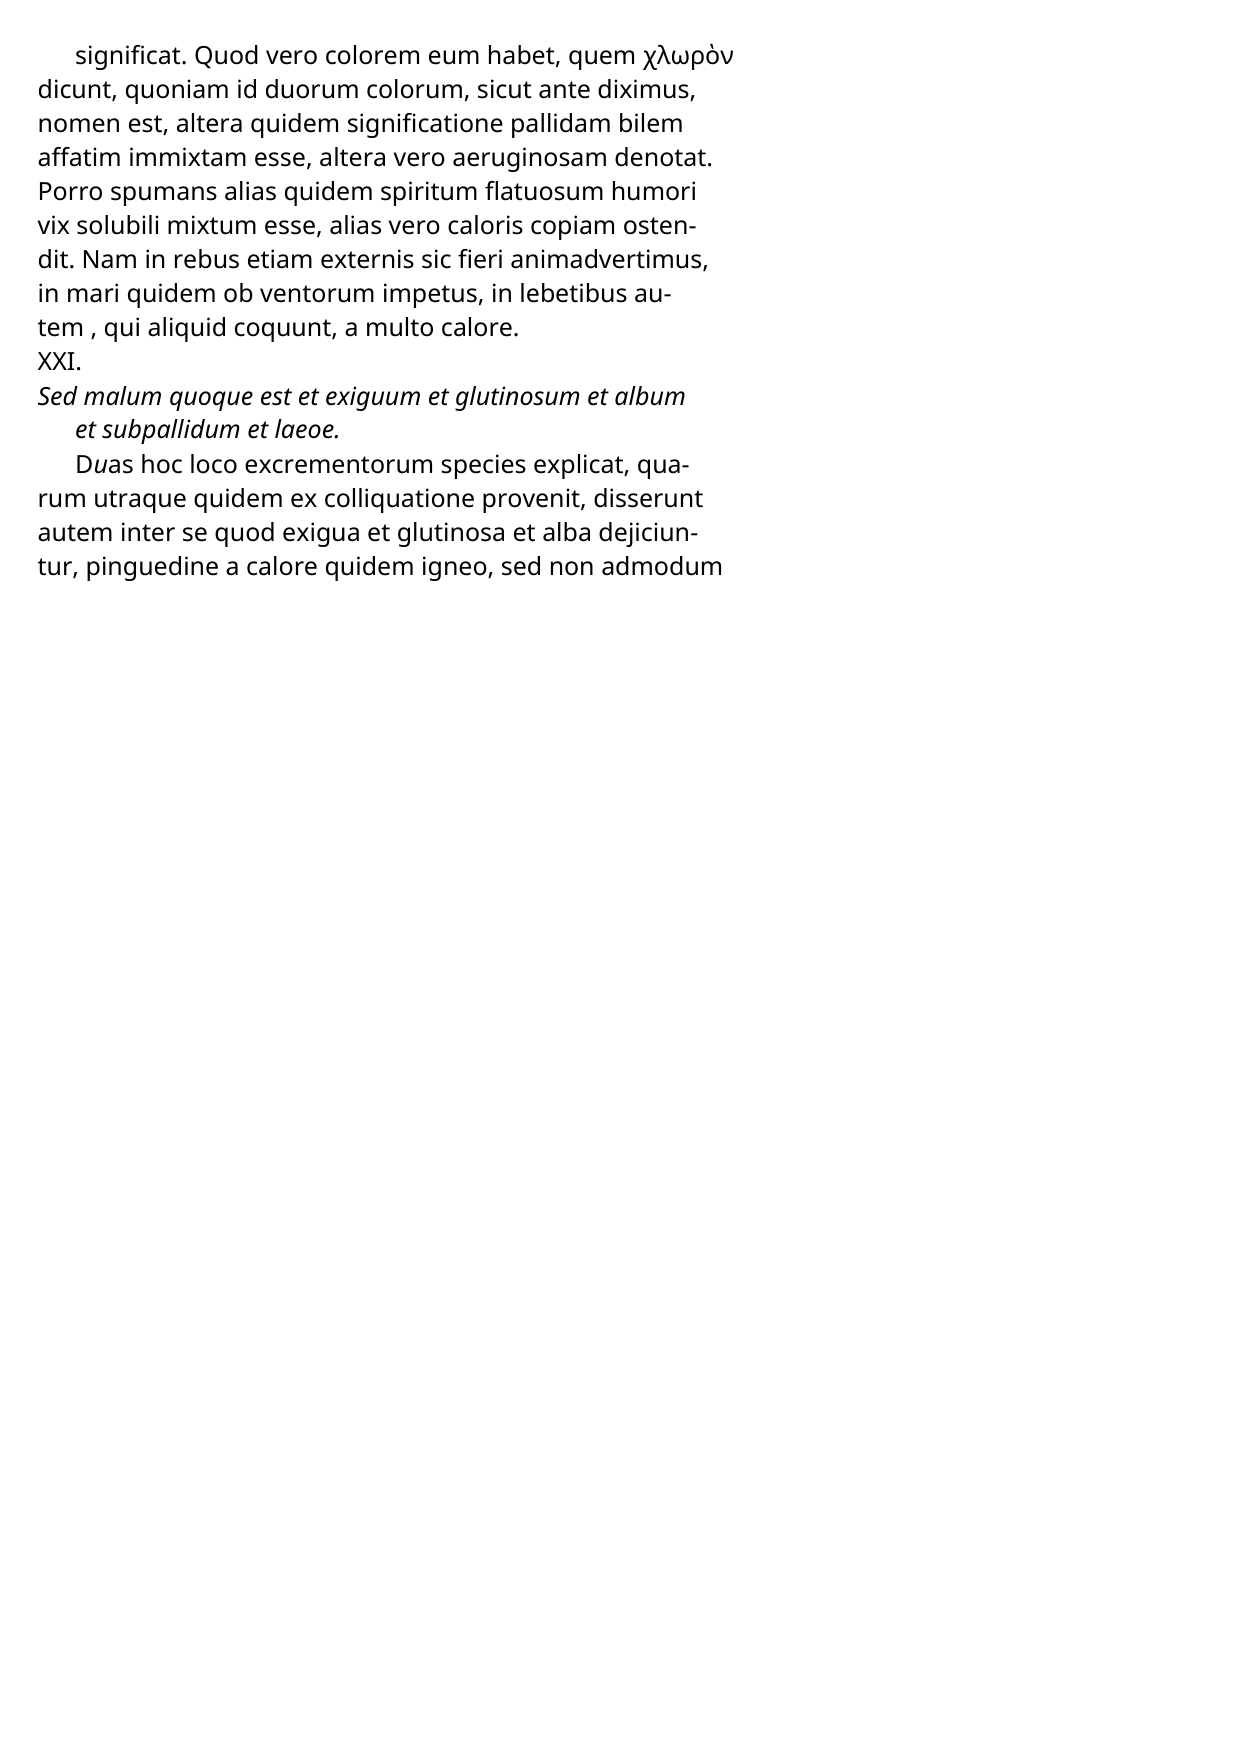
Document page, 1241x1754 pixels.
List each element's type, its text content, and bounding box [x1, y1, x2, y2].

text Duas hoc loco excrementorum species explicat, qua- rum utraque quidem ex colliquatione provenit, disserunt autem inter se quod exigua et glutinosa et alba dejiciun- tur, pinguedine a calore quidem igneo, sed non admodum [37, 446, 1203, 582]
text Sed malum quoque est et exiguum et glutinosum et album et subpallidum et laeoe. [37, 378, 1203, 446]
text significat. Quod vero colorem eum habet, quem χλωρὸν dicunt, quoniam id duorum colorum, sicut ante diximus, nomen est, altera quidem significatione pallidam bilem affatim immixtam esse, altera vero aeruginosam denotat. Porro spumans alias quidem spiritum flatuosum humori vix solubili mixtum esse, alias vero caloris copiam osten- dit. Nam in rebus etiam externis sic fieri animadvertimus, in mari quidem ob ventorum impetus, in lebetibus au- tem , qui aliquid coquunt, a multo calore. [37, 37, 1203, 344]
text XXI. [37, 344, 1203, 378]
